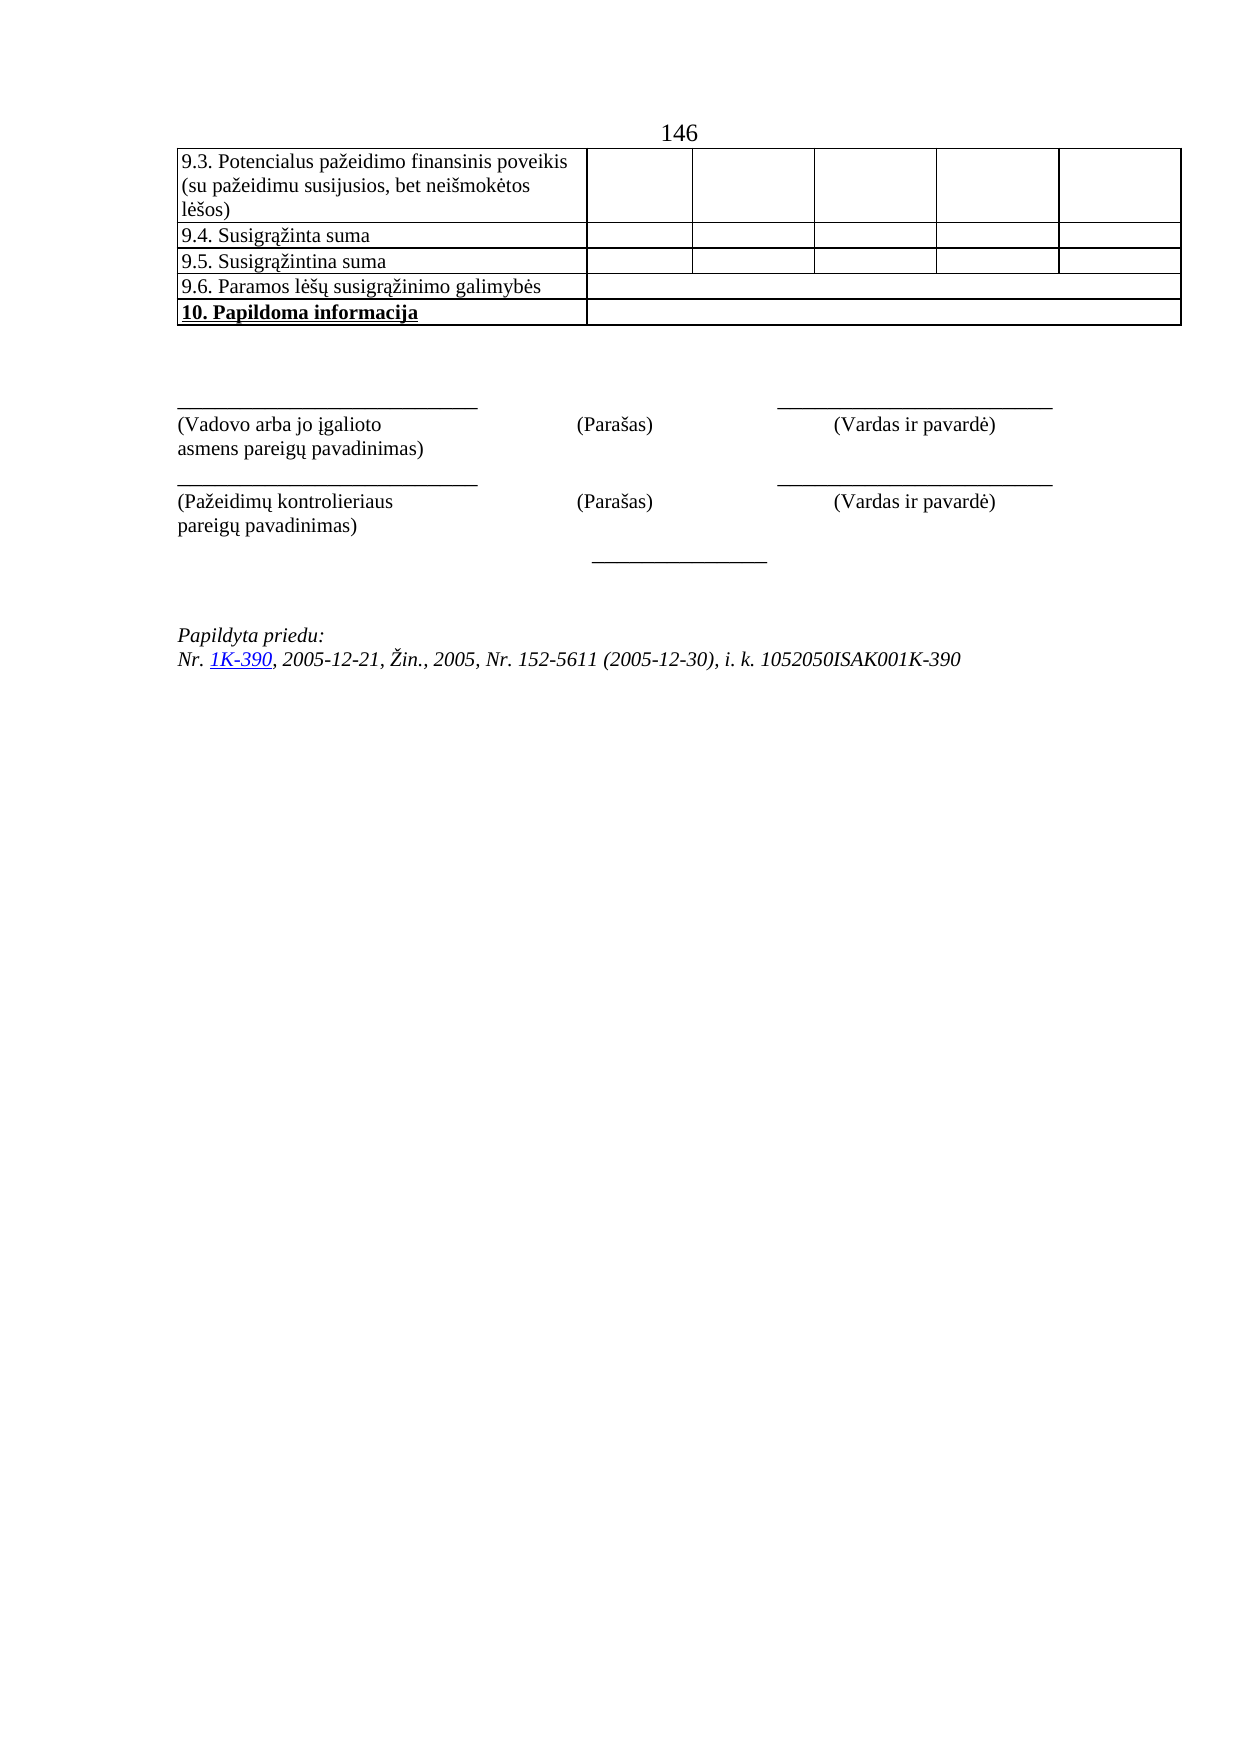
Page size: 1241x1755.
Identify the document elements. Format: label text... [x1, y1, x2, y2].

text pareigų pavadinimas) [177, 513, 1181, 537]
table_cell 9.3. Potencialus pažeidimo finansinis poveikis (su pažeidimu susijusios, bet neišmokėtos lėšos) [178, 149, 586, 221]
text ______________ [177, 537, 1181, 565]
text ________________________ ______________________ [177, 383, 1181, 412]
table_cell [693, 249, 814, 273]
table_cell 9.4. Susigrąžinta suma [178, 223, 586, 247]
text (Vadovo arba jo įgalioto (Parašas) (Vardas ir pavardė) [177, 412, 1181, 436]
table_cell [588, 274, 1180, 298]
table_cell [815, 249, 936, 273]
table_cell [588, 249, 692, 273]
table_cell [1060, 149, 1180, 221]
table_cell [693, 149, 814, 221]
text ________________________ ______________________ [177, 460, 1181, 488]
table_cell [588, 300, 1180, 324]
table_cell [693, 223, 814, 247]
table_cell [1060, 249, 1180, 273]
table_cell [937, 249, 1058, 273]
table_cell [1060, 223, 1180, 247]
table_cell [815, 149, 936, 221]
table_cell 9.6. Paramos lėšų susigrąžinimo galimybės [178, 274, 586, 298]
table_cell 9.5. Susigrąžintina suma [178, 249, 586, 273]
table_cell [588, 149, 692, 221]
table_cell [815, 223, 936, 247]
table_cell [588, 223, 692, 247]
table_cell [937, 223, 1058, 247]
table_cell [937, 149, 1058, 221]
table_cell 10. Papildoma informacija [178, 300, 586, 324]
text Nr. 1K-390, 2005-12-21, Žin., 2005, Nr. 152-5611 (2005-12-30), i. k. 1052050ISAK001K-390 [177, 647, 1181, 671]
text Papildyta priedu: [177, 623, 1181, 647]
text (Pažeidimų kontrolieriaus (Parašas) (Vardas ir pavardė) [177, 488, 1181, 513]
text asmens pareigų pavadinimas) [177, 436, 1181, 460]
